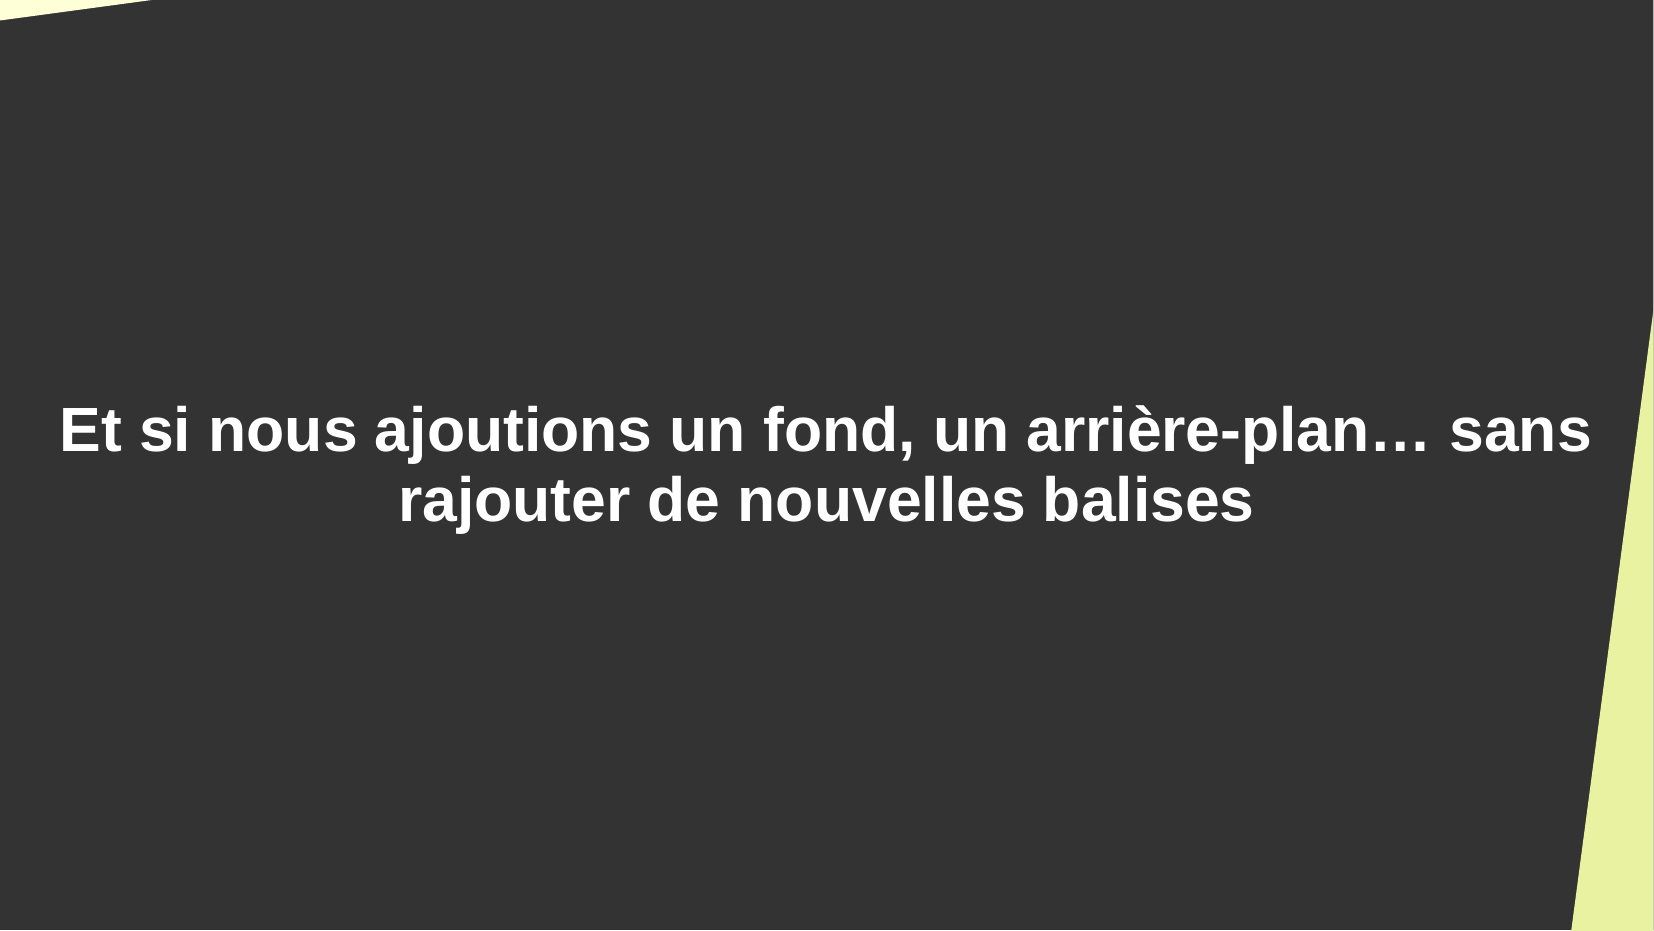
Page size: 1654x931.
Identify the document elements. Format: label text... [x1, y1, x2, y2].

text_box [0, 0, 152, 21]
text_box [1571, 305, 1654, 931]
text_box Et si nous ajoutions un fond, un arrière-plan… sans rajouter de nouvelles balises [23, 387, 1630, 543]
